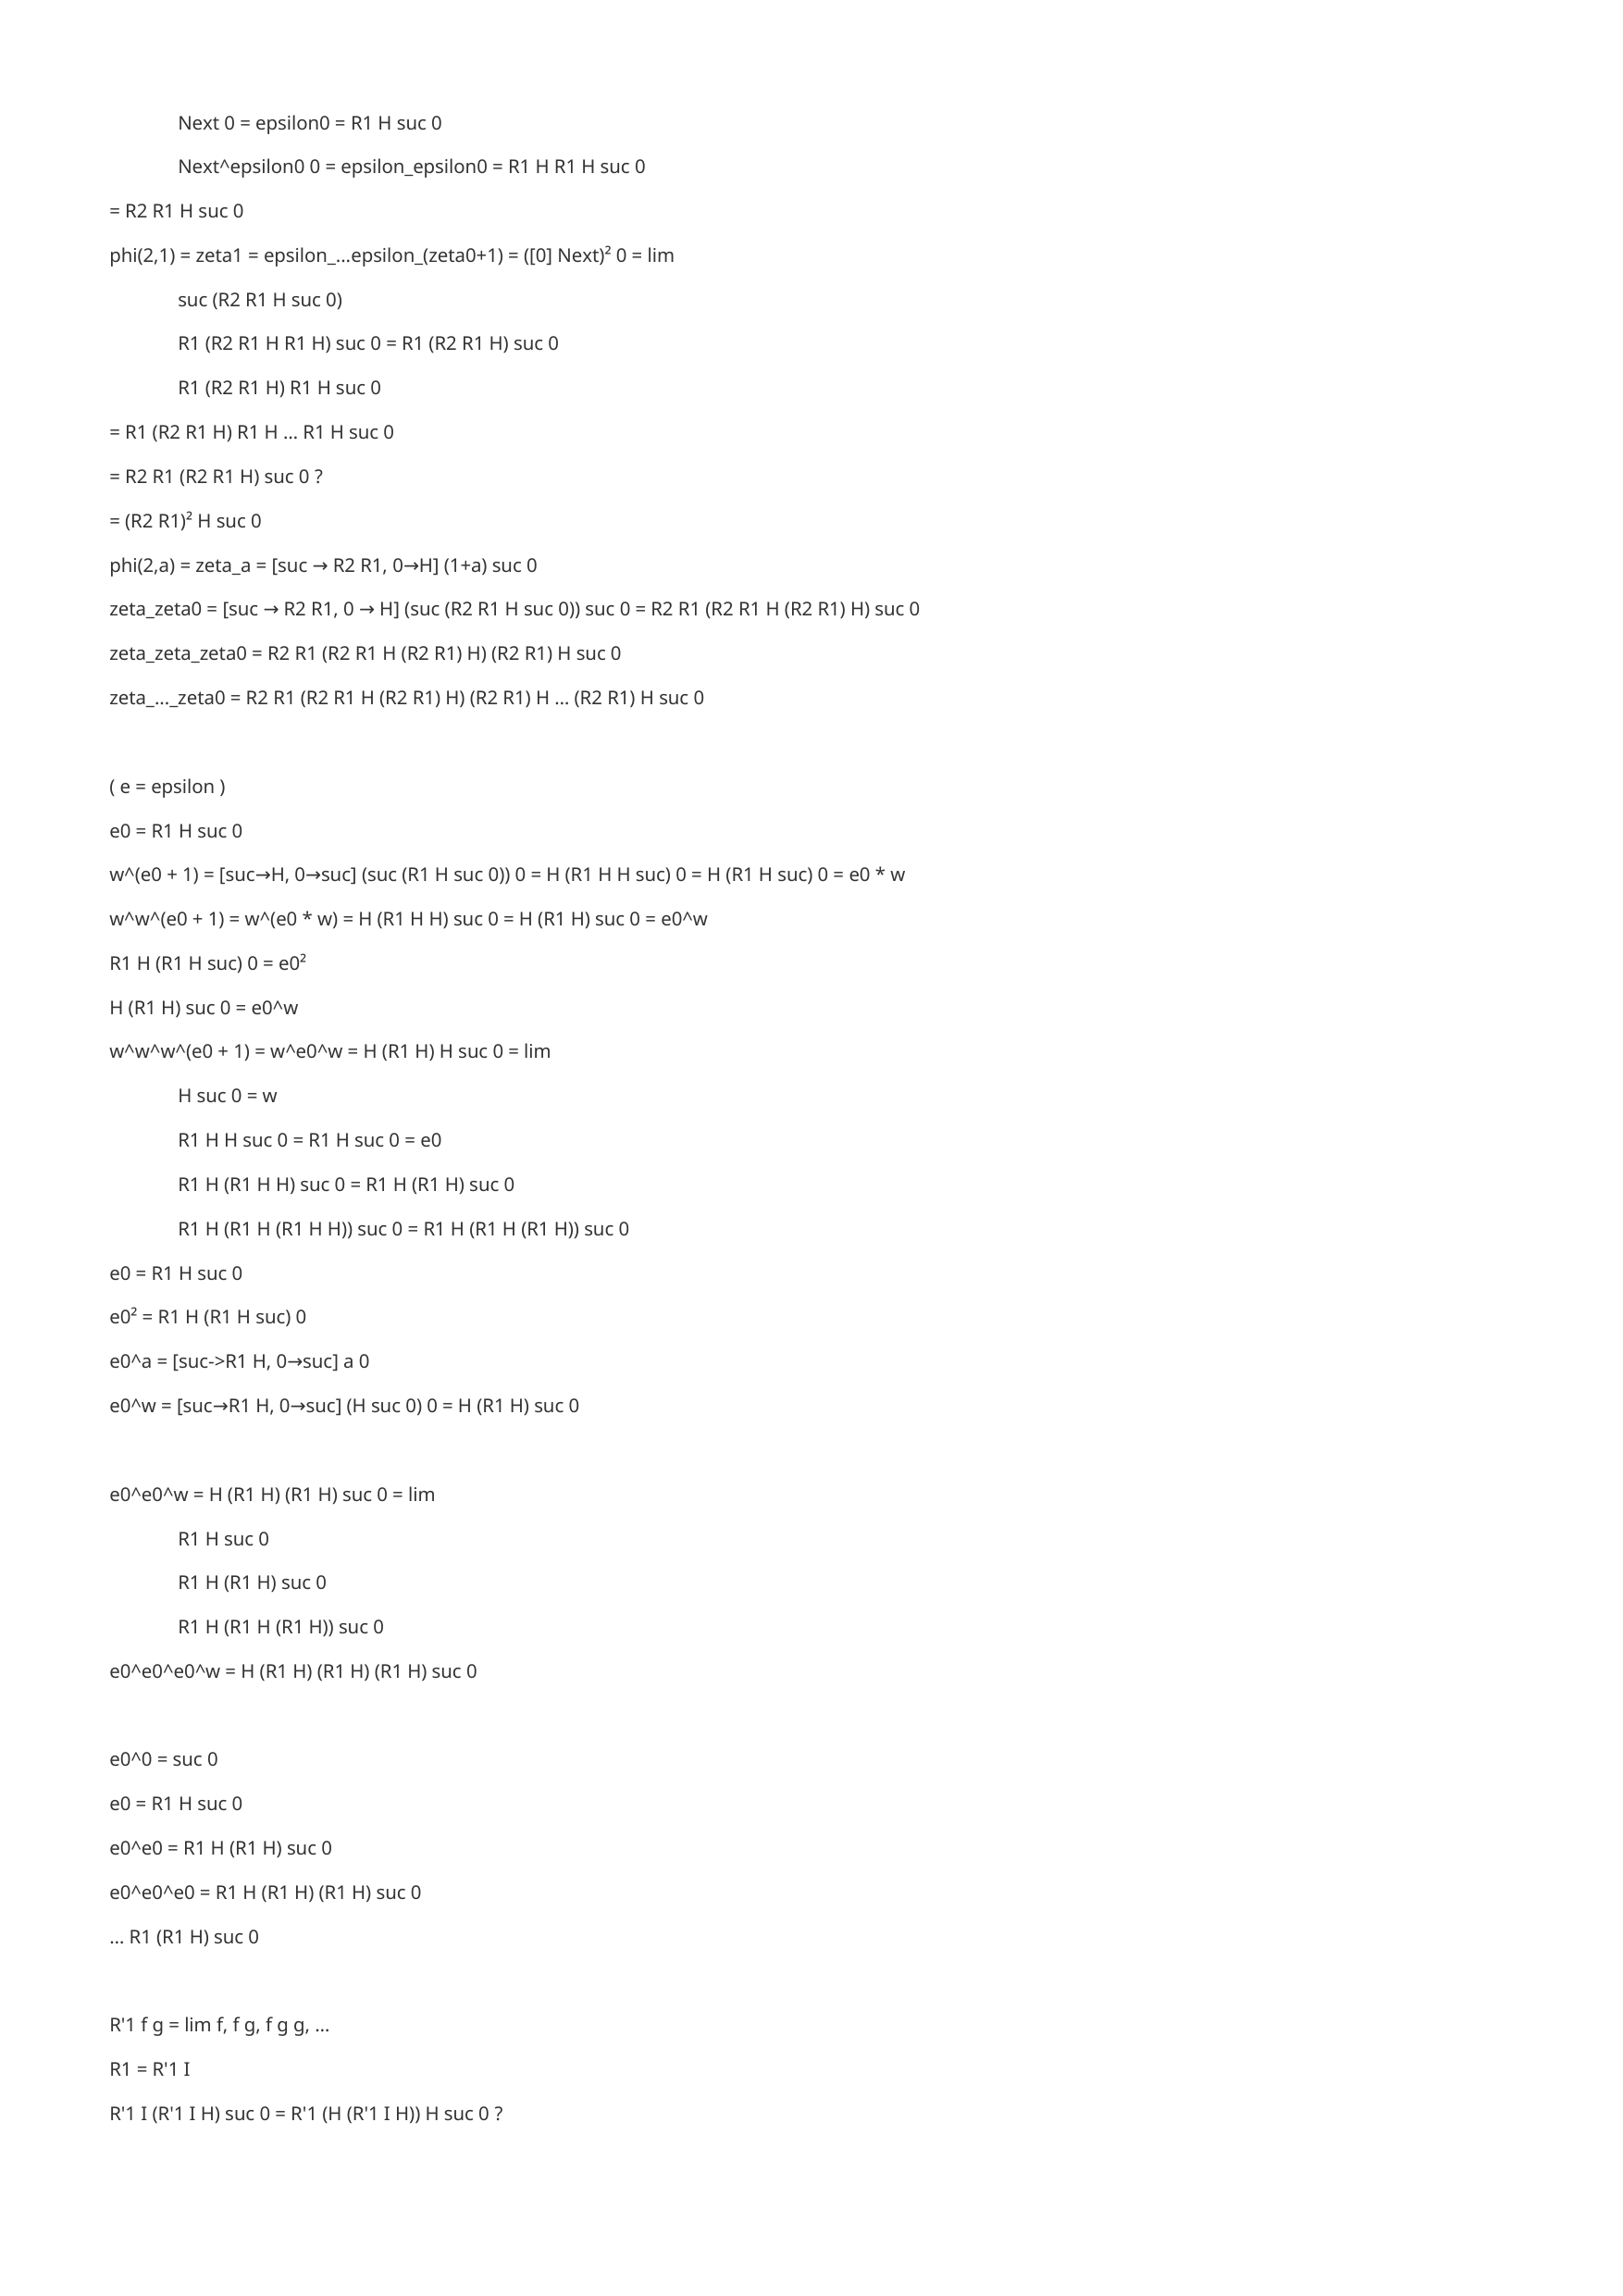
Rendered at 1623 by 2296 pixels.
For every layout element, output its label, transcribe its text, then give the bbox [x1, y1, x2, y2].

text e0^e0 = R1 H (R1 H) suc 0 [109, 1835, 1514, 1861]
text R1 H H suc 0 = R1 H suc 0 = e0 [109, 1127, 1514, 1153]
text R1 (R2 R1 H) R1 H suc 0 [109, 375, 1514, 401]
text = R2 R1 H suc 0 [109, 198, 1514, 223]
text R1 = R'1 I [109, 2056, 1514, 2081]
text = R1 (R2 R1 H) R1 H … R1 H suc 0 [109, 419, 1514, 445]
text R1 H (R1 H suc) 0 = e0² [109, 950, 1514, 975]
text H suc 0 = w [109, 1083, 1514, 1109]
text e0^w = [suc→R1 H, 0→suc] (H suc 0) 0 = H (R1 H) suc 0 [109, 1393, 1514, 1418]
text … R1 (R1 H) suc 0 [109, 1923, 1514, 1949]
text R'1 I (R'1 I H) suc 0 = R'1 (H (R'1 I H)) H suc 0 ? [109, 2101, 1514, 2126]
text suc (R2 R1 H suc 0) [109, 286, 1514, 312]
text phi(2,1) = zeta1 = epsilon_...epsilon_(zeta0+1) = ([0] Next)² 0 = lim [109, 242, 1514, 267]
text R1 H (R1 H H) suc 0 = R1 H (R1 H) suc 0 [109, 1172, 1514, 1197]
text R1 H suc 0 [109, 1525, 1514, 1551]
text w^(e0 + 1) = [suc→H, 0→suc] (suc (R1 H suc 0)) 0 = H (R1 H H suc) 0 = H (R1 H suc) 0 = e0 * w [109, 862, 1514, 887]
text e0 = R1 H suc 0 [109, 1260, 1514, 1285]
text R1 H (R1 H (R1 H)) suc 0 [109, 1614, 1514, 1639]
text w^w^(e0 + 1) = w^(e0 * w) = H (R1 H H) suc 0 = H (R1 H) suc 0 = e0^w [109, 906, 1514, 931]
text zeta_zeta_zeta0 = R2 R1 (R2 R1 H (R2 R1) H) (R2 R1) H suc 0 [109, 640, 1514, 665]
text R1 (R2 R1 H R1 H) suc 0 = R1 (R2 R1 H) suc 0 [109, 330, 1514, 356]
text R1 H (R1 H) suc 0 [109, 1570, 1514, 1595]
text = (R2 R1)² H suc 0 [109, 507, 1514, 533]
text e0² = R1 H (R1 H suc) 0 [109, 1304, 1514, 1330]
text e0^e0^w = H (R1 H) (R1 H) suc 0 = lim [109, 1481, 1514, 1507]
text e0^e0^e0 = R1 H (R1 H) (R1 H) suc 0 [109, 1880, 1514, 1905]
text e0^a = [suc->R1 H, 0→suc] a 0 [109, 1348, 1514, 1373]
text R1 H (R1 H (R1 H H)) suc 0 = R1 H (R1 H (R1 H)) suc 0 [109, 1215, 1514, 1241]
text phi(2,a) = zeta_a = [suc → R2 R1, 0→H] (1+a) suc 0 [109, 552, 1514, 577]
text e0 = R1 H suc 0 [109, 1791, 1514, 1817]
text w^w^w^(e0 + 1) = w^e0^w = H (R1 H) H suc 0 = lim [109, 1038, 1514, 1064]
text Next 0 = epsilon0 = R1 H suc 0 [109, 109, 1514, 135]
text zeta_zeta0 = [suc → R2 R1, 0 → H] (suc (R2 R1 H suc 0)) suc 0 = R2 R1 (R2 R1 H (R2 R1) H) suc 0 [109, 596, 1514, 622]
text e0^e0^e0^w = H (R1 H) (R1 H) (R1 H) suc 0 [109, 1658, 1514, 1683]
text e0^0 = suc 0 [109, 1746, 1514, 1772]
text = R2 R1 (R2 R1 H) suc 0 ? [109, 464, 1514, 489]
text R'1 f g = lim f, f g, f g g, … [109, 2012, 1514, 2038]
text e0 = R1 H suc 0 [109, 817, 1514, 843]
text ( e = epsilon ) [109, 773, 1514, 799]
text H (R1 H) suc 0 = e0^w [109, 994, 1514, 1020]
text Next^epsilon0 0 = epsilon_epsilon0 = R1 H R1 H suc 0 [109, 154, 1514, 180]
text zeta_..._zeta0 = R2 R1 (R2 R1 H (R2 R1) H) (R2 R1) H … (R2 R1) H suc 0 [109, 685, 1514, 710]
